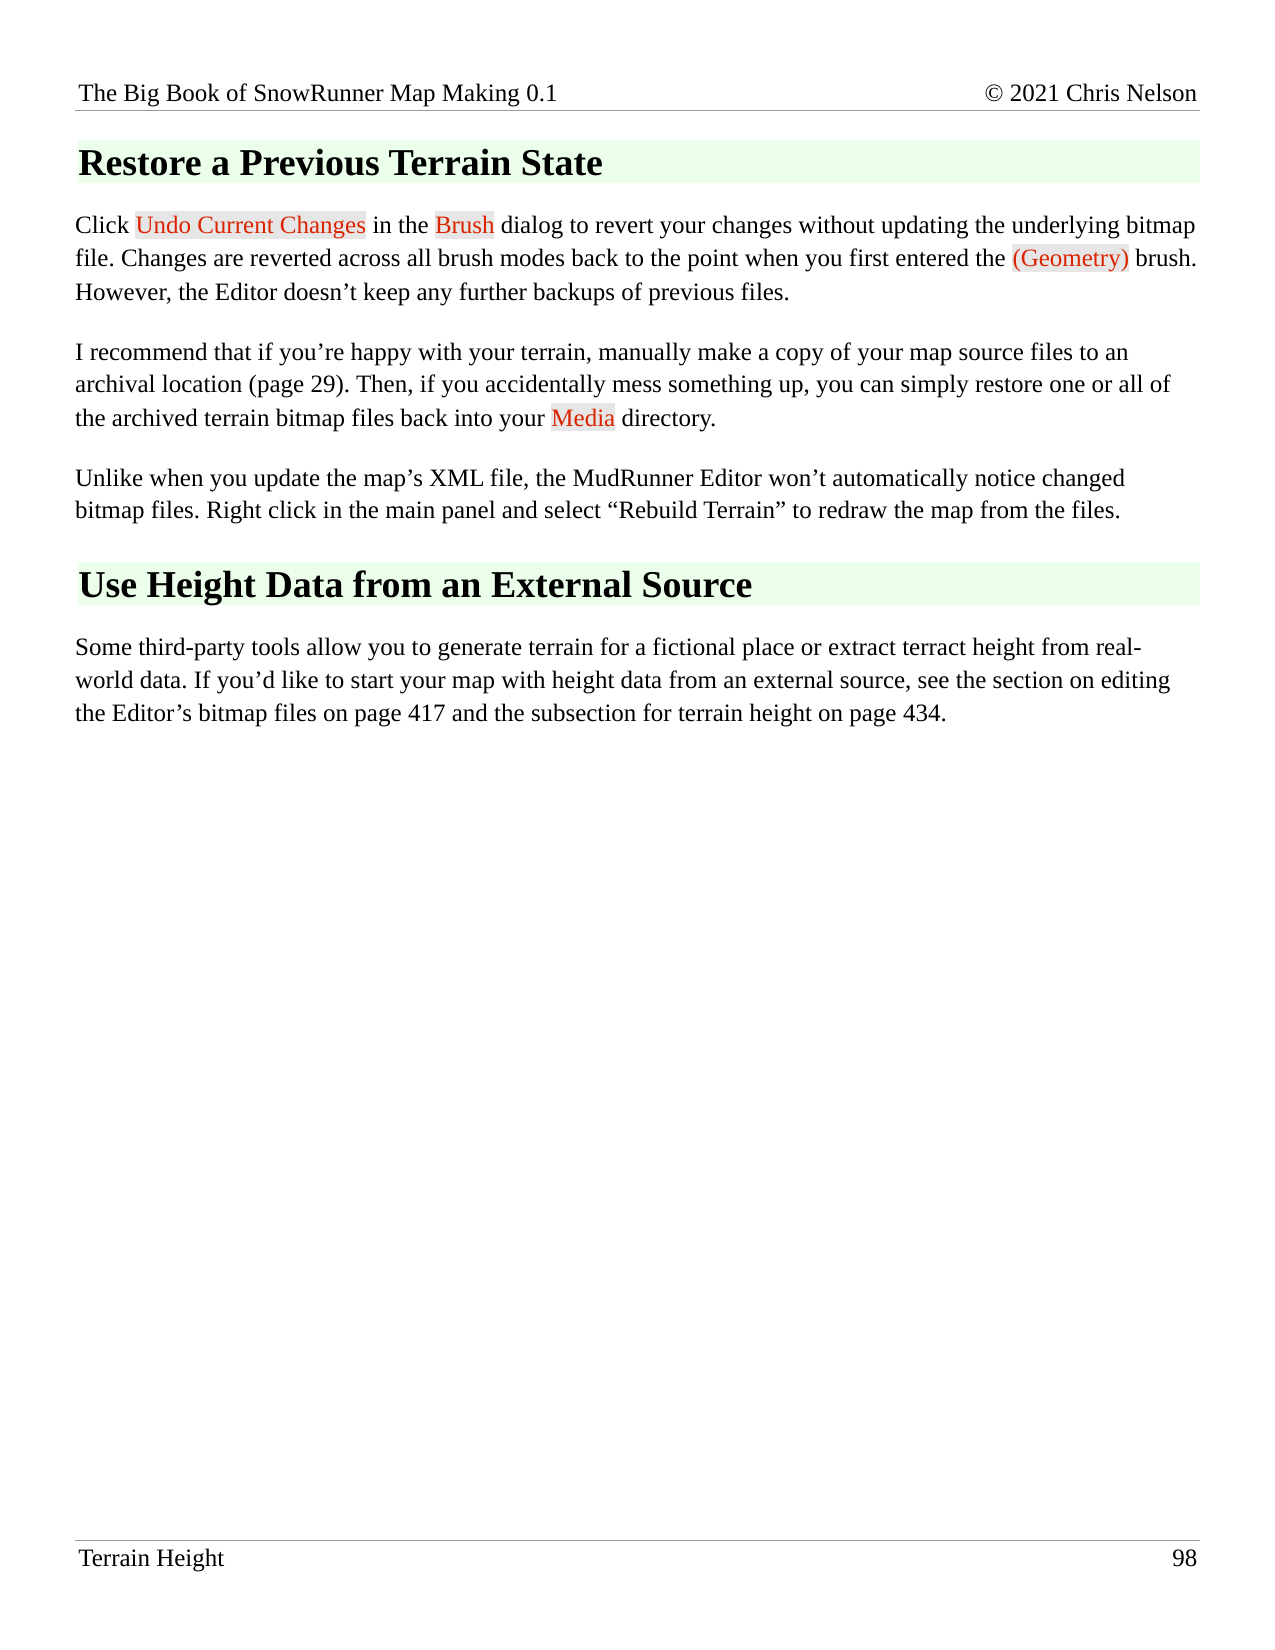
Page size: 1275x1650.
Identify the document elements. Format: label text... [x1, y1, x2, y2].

subtitle Restore a Previous Terrain State [78, 140, 1200, 183]
text Unlike when you update the map’s XML file, the MudRunner Editor won’t automatically notice changed bitmap files. Right click in the main panel and select “Rebuild Terrain” to redraw the map from the files. [75, 463, 1200, 524]
text Click Undo Current Changes in the Brush dialog to revert your changes without updating the underlying bitmap file. Changes are reverted across all brush modes back to the point when you first entered the (Geometry) brush. However, the Editor doesn’t keep any further backups of previous files. [75, 211, 1200, 305]
subtitle Use Height Data from an External Source [78, 562, 1200, 605]
text Some third-party tools allow you to generate terrain for a fictional place or extract terract height from real-world data. If you’d like to start your map with height data from an external source, see the section on editing the Editor’s bitmap files on page 417 and the subsection for terrain height on page 434. [75, 632, 1200, 727]
text I recommend that if you’re happy with your terrain, manually make a copy of your map source files to an archival location (page 29). Then, if you accidentally mess something up, you can simply restore one or all of the archived terrain bitmap files back into your Media directory. [75, 337, 1200, 431]
